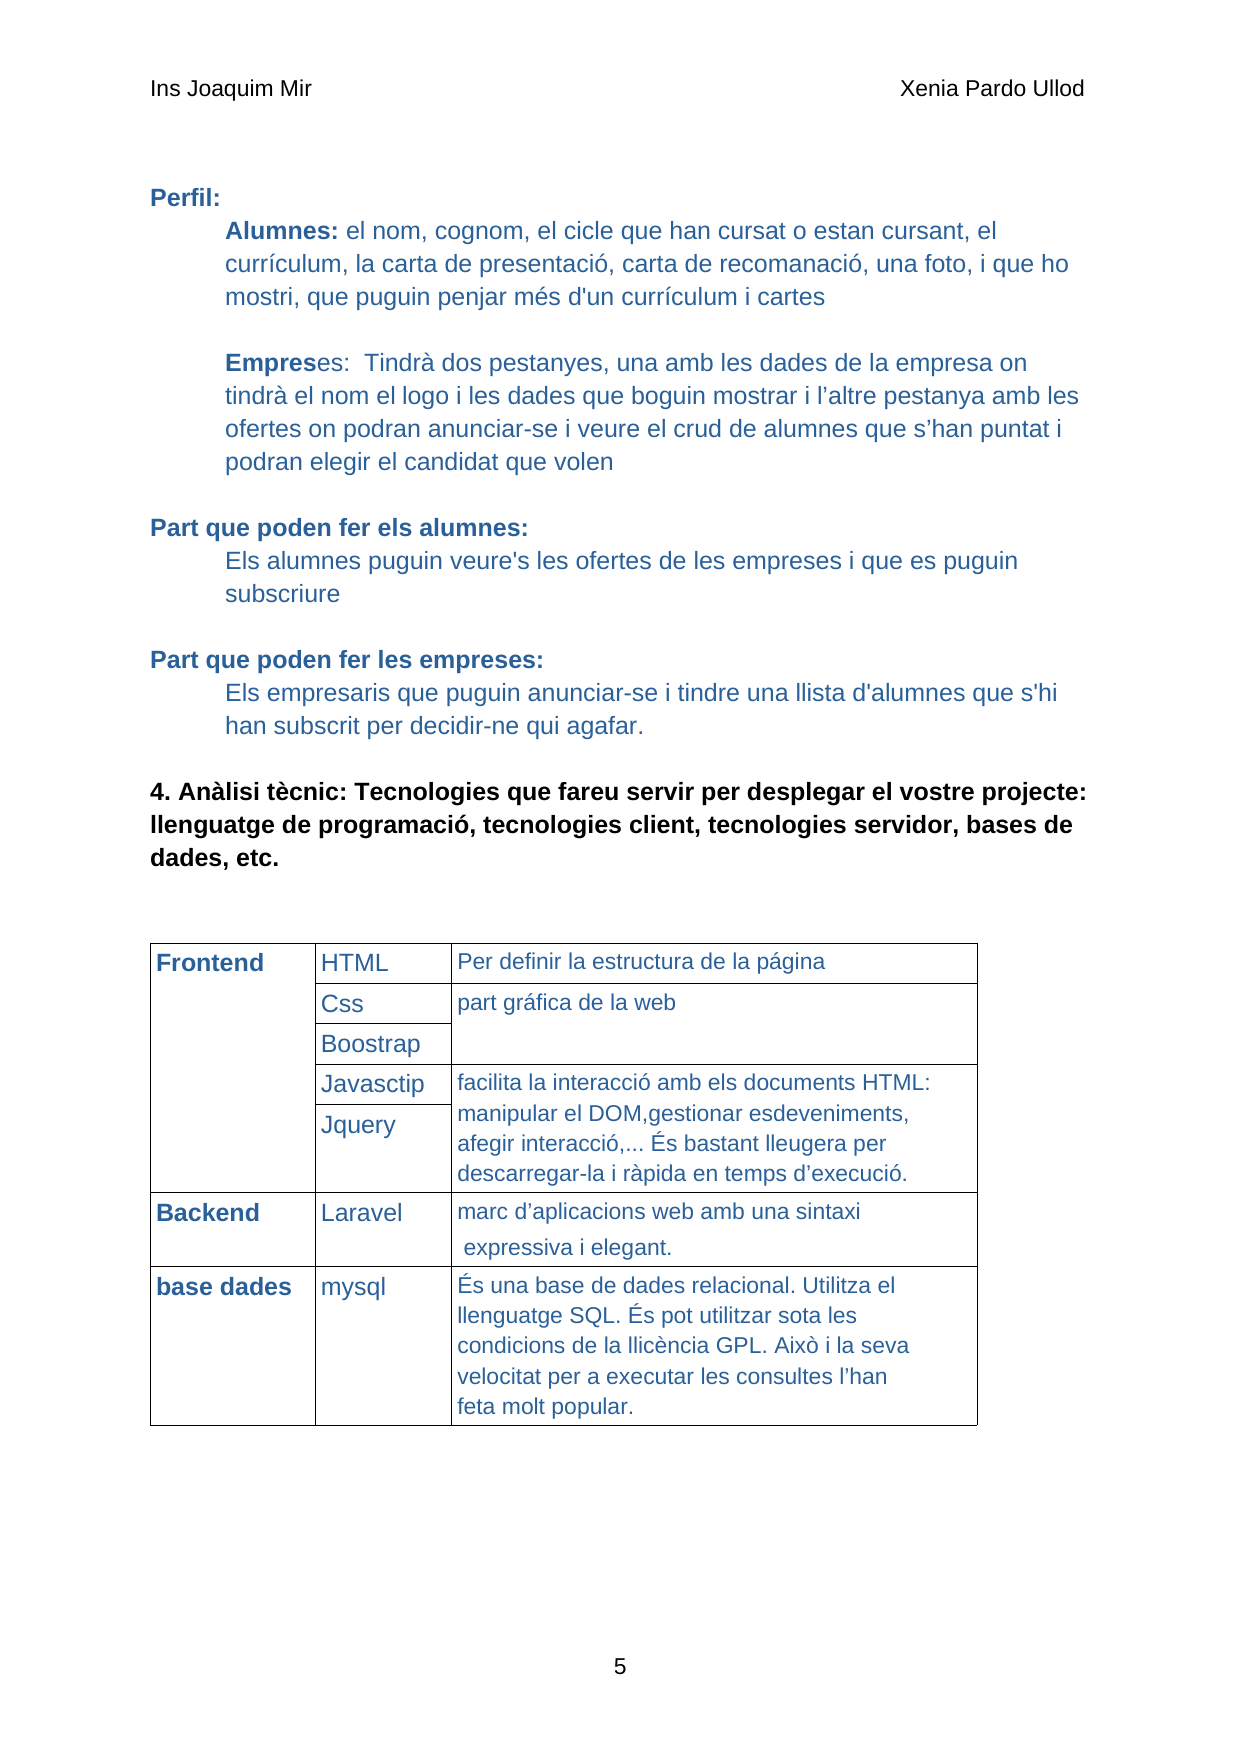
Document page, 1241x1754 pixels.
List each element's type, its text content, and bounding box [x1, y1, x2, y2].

table_cell És una base de dades relacional. Utilitza el llenguatge SQL. És pot utilitzar sota les condicions de la llicència GPL. Això i la seva velocitat per a executar les consultes l’han feta molt popular. [452, 1267, 977, 1425]
table_cell base dades [151, 1267, 315, 1425]
table_cell Css [316, 984, 451, 1023]
table_cell Boostrap [316, 1024, 451, 1063]
text Alumnes: el nom, cognom, el cicle que han cursat o estan cursant, el currículum, la carta de presentació, carta de recomanació, una foto, i que ho mostri, que puguin penjar més d'un currículum i cartes [150, 216, 1090, 311]
text Empreses: Tindrà dos pestanyes, una amb les dades de la empresa on tindrà el nom el logo i les dades que boguin mostrar i l’altre pestanya amb les ofertes on podran anunciar-se i veure el crud de alumnes que s’han puntat i podran elegir el candidat que volen [150, 348, 1090, 476]
text 4. Anàlisi tècnic: Tecnologies que fareu servir per desplegar el vostre projecte: llenguatge de programació, tecnologies client, tecnologies servidor, bases de dades, etc. [150, 777, 1090, 872]
text Part que poden fer les empreses: [150, 645, 1090, 674]
table_cell part gráfica de la web [452, 984, 977, 1063]
table_cell facilita la interacció amb els documents HTML: manipular el DOM,gestionar esdeveniments, afegir interacció,... És bastant lleugera per descarregar-la i ràpida en temps d’execució. [452, 1065, 977, 1192]
table_header Per definir la estructura de la página [452, 944, 977, 983]
table_cell Laravel [316, 1193, 451, 1266]
table_header Frontend [151, 944, 315, 1192]
table_cell mysql [316, 1267, 451, 1425]
table_cell Backend [151, 1193, 315, 1266]
text Part que poden fer els alumnes: [150, 513, 1090, 542]
table_cell Jquery [316, 1105, 451, 1192]
text Perfil: [150, 183, 1090, 212]
text Els empresaris que puguin anunciar-se i tindre una llista d'alumnes que s'hi han subscrit per decidir-ne qui agafar. [150, 678, 1090, 740]
table_cell Javasctip [316, 1065, 451, 1104]
table_cell marc d’aplicacions web amb una sintaxi expressiva i elegant. [452, 1193, 977, 1266]
table_header HTML [316, 944, 451, 983]
text Els alumnes puguin veure's les ofertes de les empreses i que es puguin subscriure [150, 546, 1090, 608]
